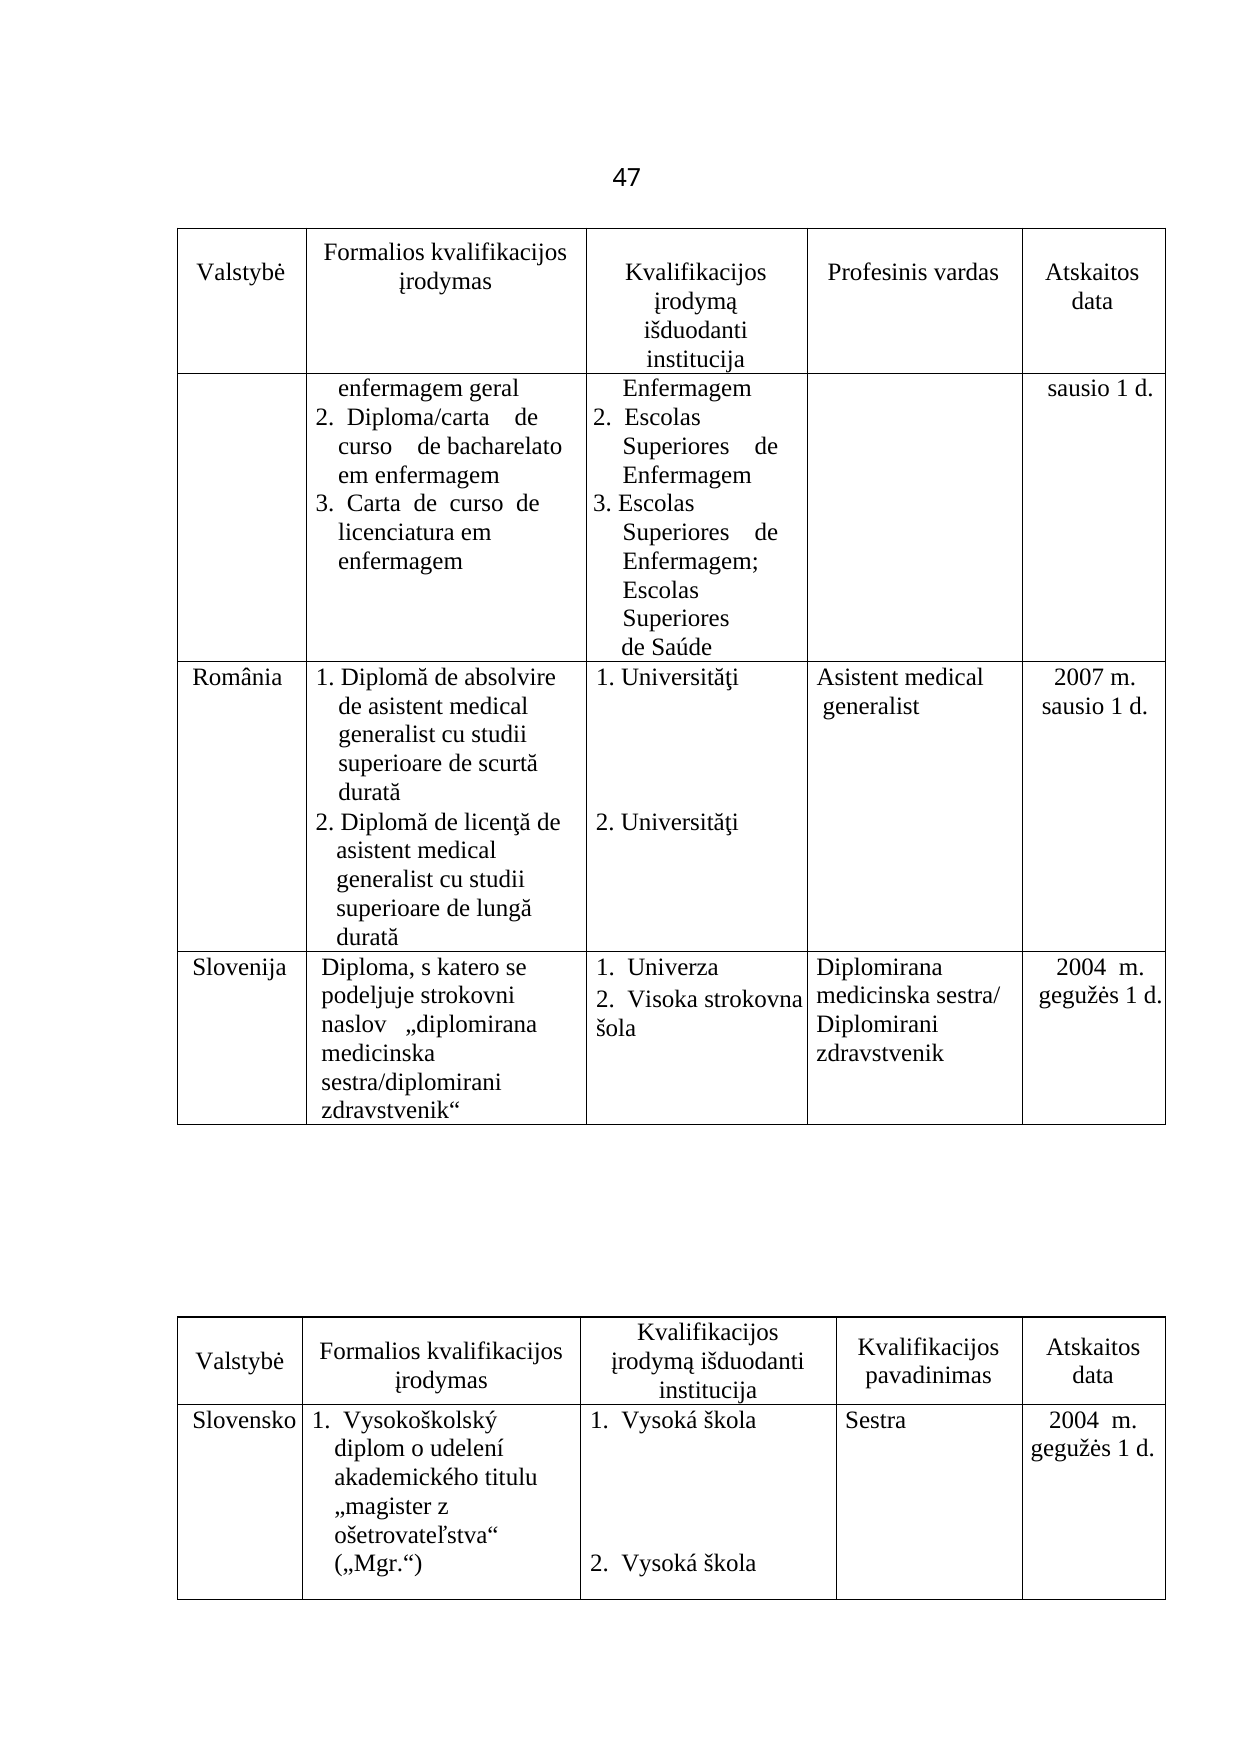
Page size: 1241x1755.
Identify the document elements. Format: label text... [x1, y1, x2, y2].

table_cell 2004 m. gegužės 1 d. [1023, 952, 1165, 1124]
table_cell 2. Universităţi [587, 806, 807, 951]
table_cell [178, 374, 306, 661]
table_header Formalios kvalifikacijos įrodymas [307, 229, 586, 372]
table_cell 2004 m. gegužės 1 d. [1023, 1405, 1165, 1599]
table_cell [808, 374, 1022, 661]
table_cell Slovenija [178, 952, 306, 1124]
table_cell sausio 1 d. [1023, 374, 1165, 661]
table_cell 1. Vysoká škola 2. Vysoká škola [581, 1405, 836, 1599]
table_cell 1. Vysokoškolský diplom o udelení akademického titulu „magister z ošetrovateľstva“ („Mgr.“) [303, 1405, 580, 1599]
table_cell Enfermagem 2. Escolas Superiores de Enfermagem 3. Escolas Superiores de Enfermagem; Escolas Superiores de Saúde [587, 374, 807, 661]
table_header Kvalifikacijos įrodymą išduodanti institucija [587, 229, 807, 372]
table_header Profesinis vardas [808, 229, 1022, 372]
table_header Kvalifikacijos įrodymą išduodanti institucija [581, 1318, 836, 1404]
table_header Formalios kvalifikacijos įrodymas [303, 1318, 580, 1404]
table_cell România [178, 662, 306, 951]
table_cell 1. Diplomă de absolvire de asistent medical generalist cu studii superioare de scurtă durată [307, 662, 586, 806]
table_cell 2007 m. sausio 1 d. [1023, 662, 1165, 951]
table_cell 2. Diplomă de licenţă de asistent medical generalist cu studii superioare de lungă durată [307, 806, 586, 951]
table_cell Asistent medical generalist [808, 662, 1022, 951]
table_cell Sestra [837, 1405, 1022, 1599]
table_cell 1. Universităţi [587, 662, 807, 806]
table_header Valstybė [178, 229, 306, 372]
table_header Atskaitos data [1023, 1318, 1165, 1404]
table_header Atskaitos data [1023, 229, 1165, 372]
table_cell 1. Univerza 2. Visoka strokovna šola [587, 952, 807, 1124]
table_header Valstybė [178, 1318, 302, 1404]
table_header Kvalifikacijos pavadinimas [837, 1318, 1022, 1404]
table_cell Slovensko [178, 1405, 302, 1599]
table_cell enfermagem geral 2. Diploma/carta de curso de bacharelato em enfermagem 3. Carta de curso de licenciatura em enfermagem [307, 374, 586, 661]
table_cell Diploma, s katero se podeljuje strokovni naslov „diplomirana medicinska sestra/diplomirani zdravstvenik“ [307, 952, 586, 1124]
table_cell Diplomirana medicinska sestra/ Diplomirani zdravstvenik [808, 952, 1022, 1124]
